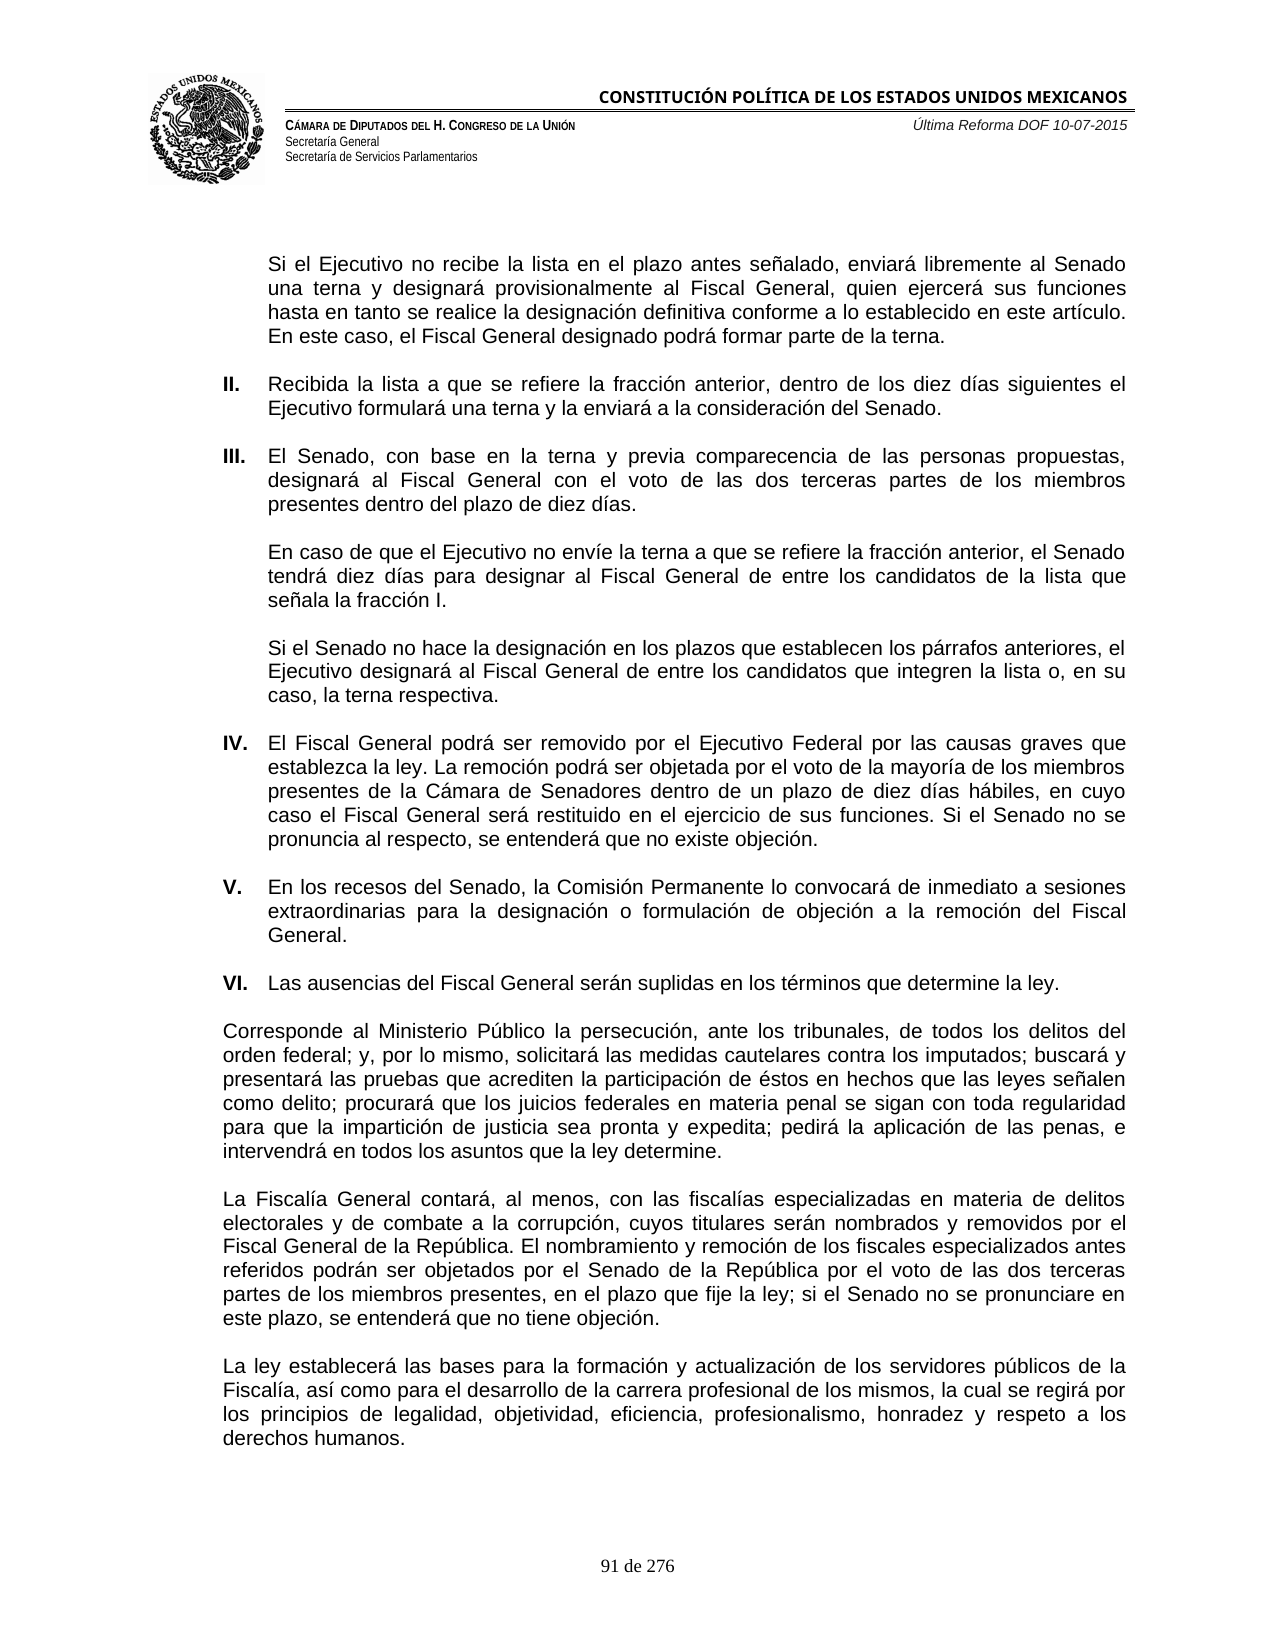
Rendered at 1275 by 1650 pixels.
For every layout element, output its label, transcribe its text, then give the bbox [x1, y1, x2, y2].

text Si el Ejecutivo no recibe la lista en el plazo antes señalado, enviará libremente al Senado una terna y designará provisionalmente al Fiscal General, quien ejercerá sus funciones hasta en tanto se realice la designación definitiva conforme a lo establecido en este artículo. En este caso, el Fiscal General designado podrá formar parte de la terna. [268, 252, 1127, 348]
text III. El Senado, con base en la terna y previa comparecencia de las personas propuestas, designará al Fiscal General con el voto de las dos terceras partes de los miembros presentes dentro del plazo de diez días. [223, 444, 1127, 516]
text La ley establecerá las bases para la formación y actualización de los servidores públicos de la Fiscalía, así como para el desarrollo de la carrera profesional de los mismos, la cual se regirá por los principios de legalidad, objetividad, eficiencia, profesionalismo, honradez y respeto a los derechos humanos. [223, 1354, 1127, 1450]
text II. Recibida la lista a que se refiere la fracción anterior, dentro de los diez días siguientes el Ejecutivo formulará una terna y la enviará a la consideración del Senado. [223, 372, 1127, 420]
text La Fiscalía General contará, al menos, con las fiscalías especializadas en materia de delitos electorales y de combate a la corrupción, cuyos titulares serán nombrados y removidos por el Fiscal General de la República. El nombramiento y remoción de los fiscales especializados antes referidos podrán ser objetados por el Senado de la República por el voto de las dos terceras partes de los miembros presentes, en el plazo que fije la ley; si el Senado no se pronunciare en este plazo, se entenderá que no tiene objeción. [223, 1186, 1127, 1330]
text V. En los recesos del Senado, la Comisión Permanente lo convocará de inmediato a sesiones extraordinarias para la designación o formulación de objeción a la remoción del Fiscal General. [223, 875, 1127, 947]
text IV. El Fiscal General podrá ser removido por el Ejecutivo Federal por las causas graves que establezca la ley. La remoción podrá ser objetada por el voto de la mayoría de los miembros presentes de la Cámara de Senadores dentro de un plazo de diez días hábiles, en cuyo caso el Fiscal General será restituido en el ejercicio de sus funciones. Si el Senado no se pronuncia al respecto, se entenderá que no existe objeción. [223, 731, 1127, 851]
text En caso de que el Ejecutivo no envíe la terna a que se refiere la fracción anterior, el Senado tendrá diez días para designar al Fiscal General de entre los candidatos de la lista que señala la fracción I. [268, 539, 1127, 611]
text Si el Senado no hace la designación en los plazos que establecen los párrafos anteriores, el Ejecutivo designará al Fiscal General de entre los candidatos que integren la lista o, en su caso, la terna respectiva. [268, 635, 1127, 707]
text VI. Las ausencias del Fiscal General serán suplidas en los términos que determine la ley. [223, 971, 1127, 995]
text Corresponde al Ministerio Público la persecución, ante los tribunales, de todos los delitos del orden federal; y, por lo mismo, solicitará las medidas cautelares contra los imputados; buscará y presentará las pruebas que acrediten la participación de éstos en hechos que las leyes señalen como delito; procurará que los juicios federales en materia penal se sigan con toda regularidad para que la impartición de justicia sea pronta y expedita; pedirá la aplicación de las penas, e intervendrá en todos los asuntos que la ley determine. [223, 1019, 1127, 1162]
